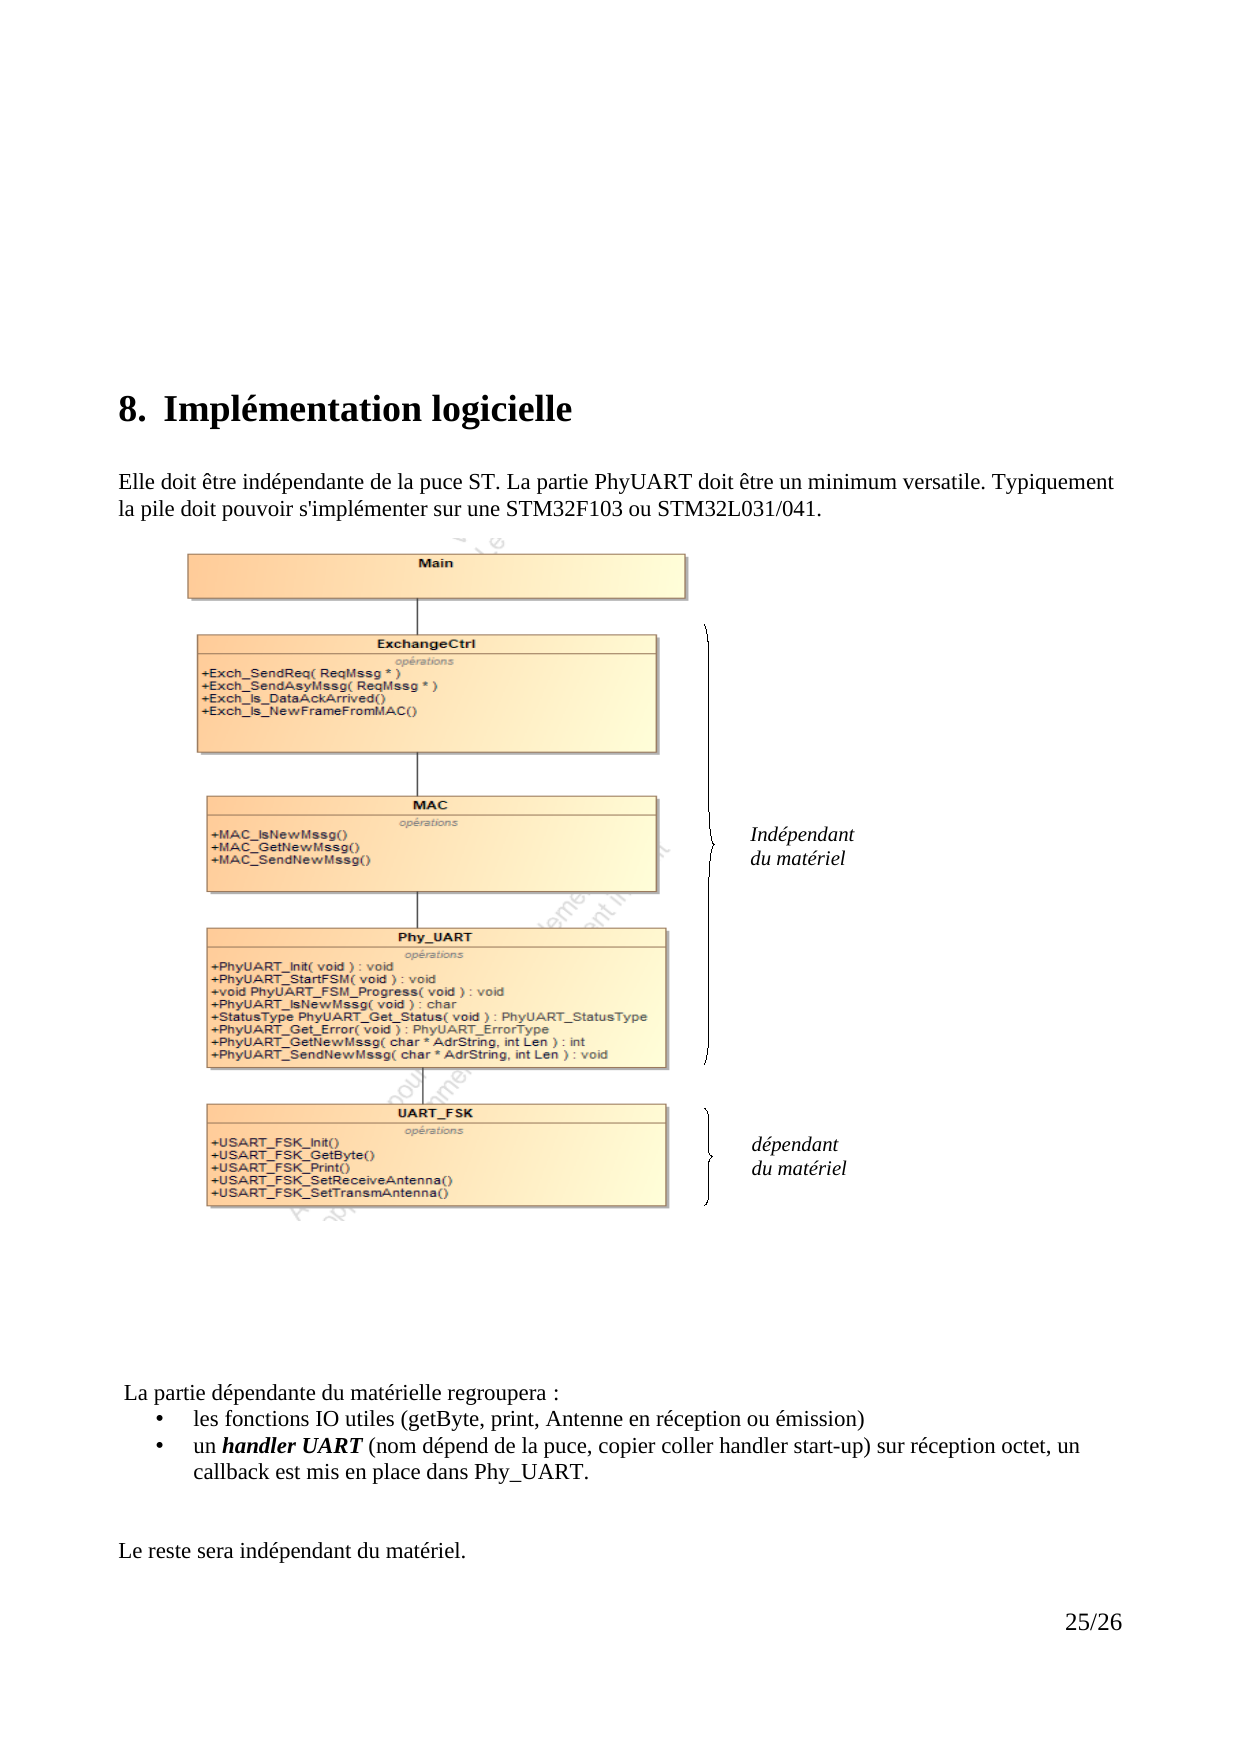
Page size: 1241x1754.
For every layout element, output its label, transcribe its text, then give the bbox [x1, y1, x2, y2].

text Le reste sera indépendant du matériel. [118, 1537, 1122, 1563]
subtitle Implémentation logicielle [118, 386, 1122, 429]
text Elle doit être indépendante de la puce ST. La partie PhyUART doit être un minimum versatile. Typiquement la pile doit pouvoir s'implémenter sur une STM32F103 ou STM32L031/041. [118, 468, 1122, 521]
list un handler UART (nom dépend de la puce, copier coller handler start-up) sur réception octet, un callback est mis en place dans Phy_UART. [156, 1432, 1122, 1484]
list les fonctions IO utiles (getByte, print, Antenne en réception ou émission) [156, 1405, 1122, 1432]
text La partie dépendante du matérielle regroupera : [118, 1379, 1122, 1405]
